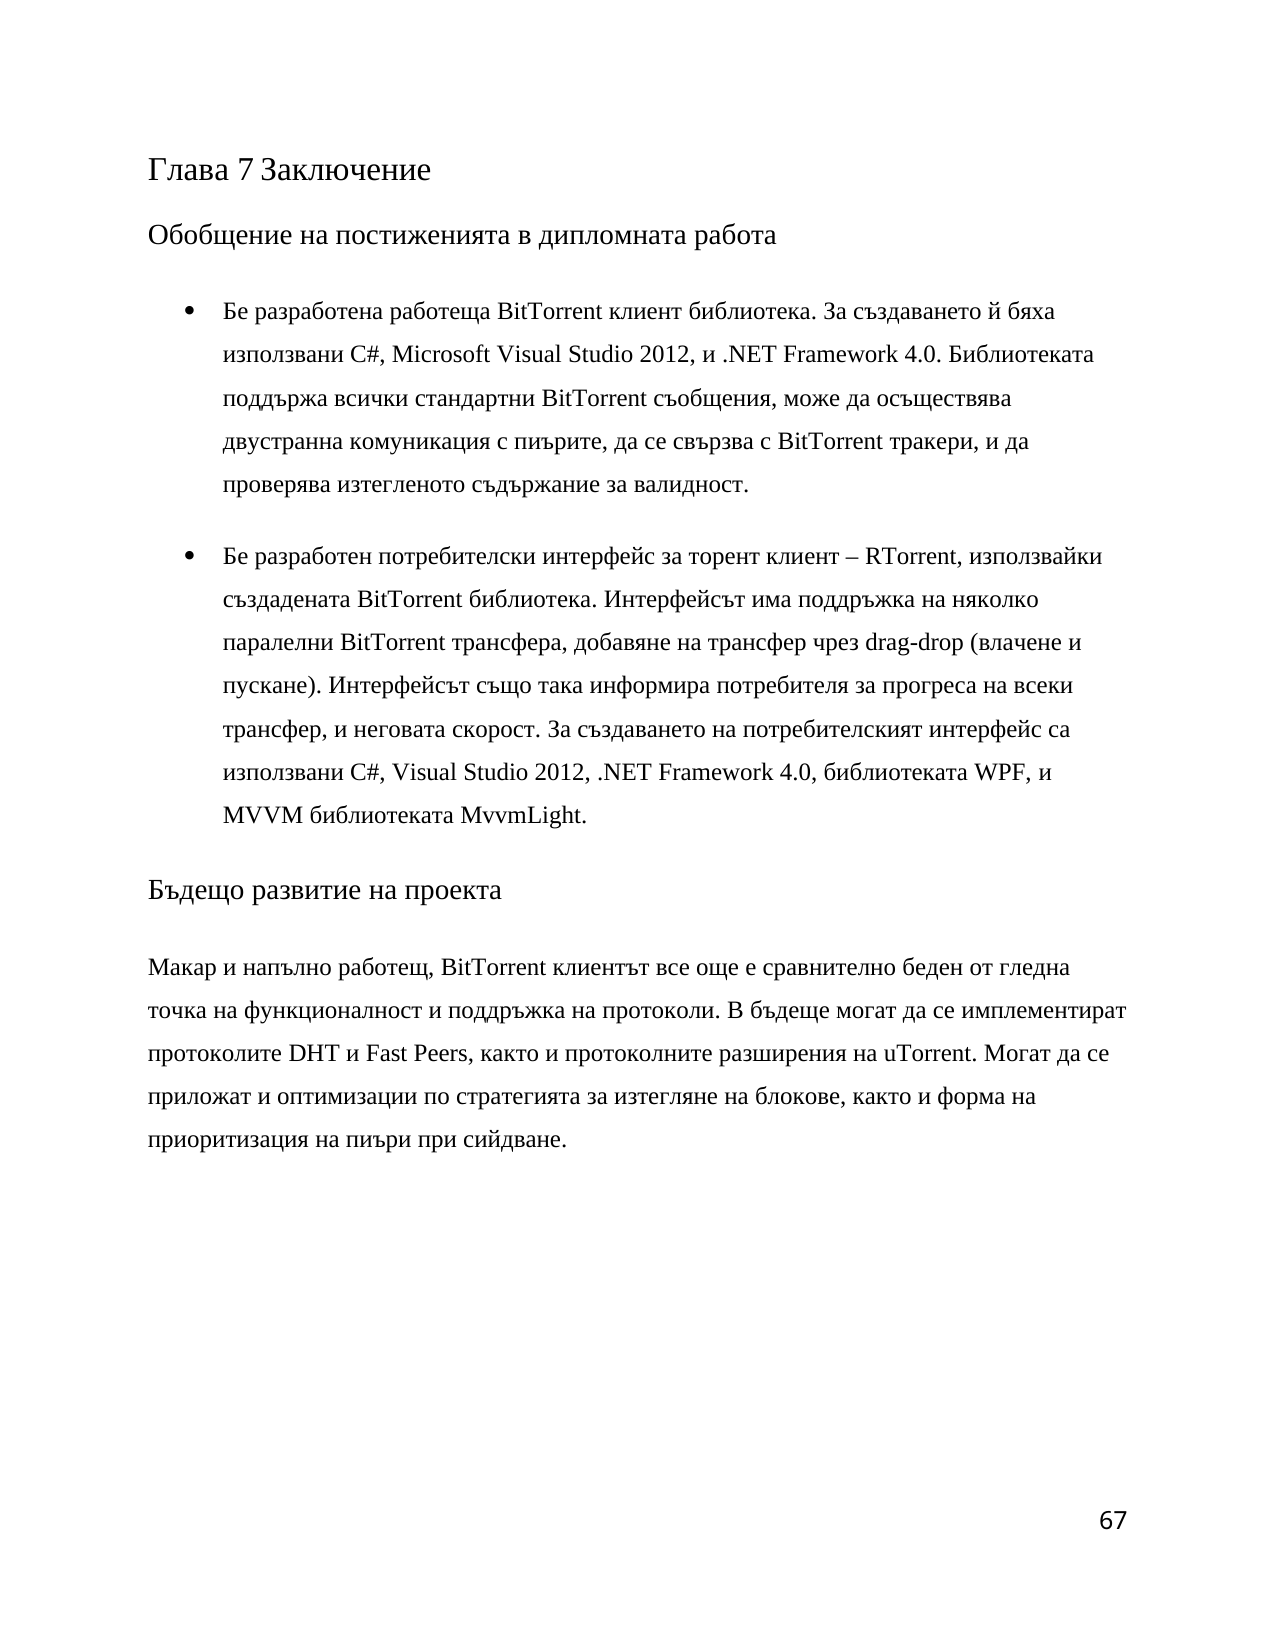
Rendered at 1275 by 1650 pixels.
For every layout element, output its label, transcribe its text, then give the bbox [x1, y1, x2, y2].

subtitle Заключение [148, 149, 1127, 188]
list Бе разработена работеща BitTorrent клиент библиотека. За създаването й бяха използвани C#, Microsoft Visual Studio 2012, и .NET Framework 4.0. Библиотеката поддържа всички стандартни BitTorrent съобщения, може да осъществява двустранна комуникация с пиърите, да се свързва с BitTorrent тракери, и да проверява изтегленото съдържание за валидност. [185, 296, 1127, 498]
text Бъдещо развитие на проекта [148, 872, 1127, 906]
list Бе разработен потребителски интерфейс за торент клиент – RTorrent, използвайки създадената BitTorrent библиотека. Интерфейсът има поддръжка на няколко паралелни BitTorrent трансфера, добавяне на трансфер чрез drag-drop (влачене и пускане). Интерфейсът също така информира потребителя за прогреса на всеки трансфер, и неговата скорост. За създаването на потребителският интерфейс са използвани C#, Visual Studio 2012, .NET Framework 4.0, библиотеката WPF, и MVVM библиотеката MvvmLight. [185, 541, 1127, 829]
text Макар и напълно работещ, BitTorrent клиентът все още е сравнително беден от гледна точка на функционалност и поддръжка на протоколи. В бъдеще могат да се имплементират протоколите DHT и Fast Peers, както и протоколните разширения на uTorrent. Могат да се приложат и оптимизации по стратегията за изтегляне на блокове, както и форма на приоритизация на пиъри при сийдване. [148, 952, 1127, 1153]
text Обобщение на постиженията в дипломната работа [148, 217, 1127, 251]
